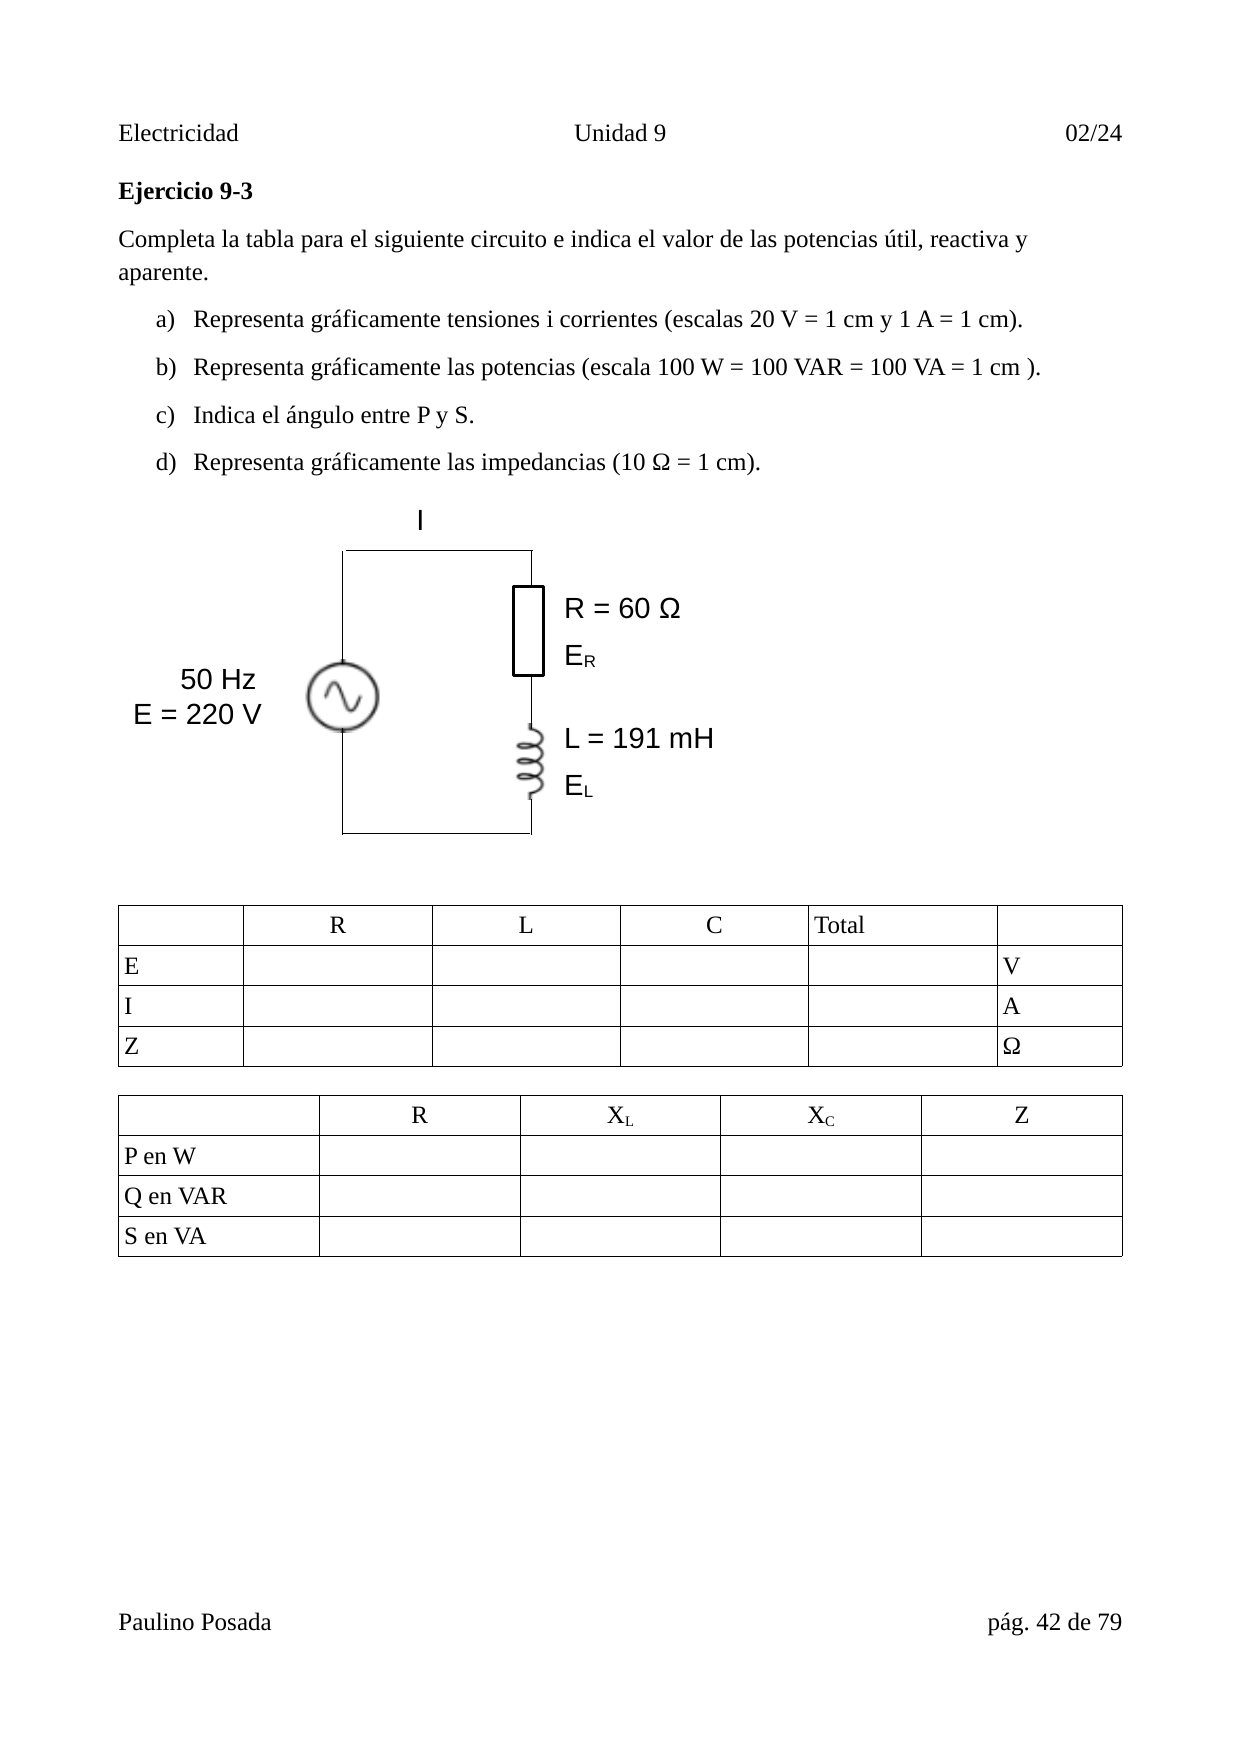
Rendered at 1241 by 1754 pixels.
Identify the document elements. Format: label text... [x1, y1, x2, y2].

table_header [119, 1096, 319, 1135]
table_header [998, 906, 1122, 945]
table_cell S en VA [119, 1217, 319, 1256]
table_cell [320, 1217, 520, 1256]
table_cell E [119, 946, 243, 985]
table_cell [433, 946, 620, 985]
text Completa la tabla para el siguiente circuito e indica el valor de las potencias útil, reactiva y aparente. [118, 224, 1122, 286]
table_cell [721, 1176, 921, 1216]
table_cell [809, 986, 997, 1026]
table_header XL [521, 1096, 720, 1135]
picture [304, 659, 382, 733]
list Representa gráficamente tensiones i corrientes (escalas 20 V = 1 cm y 1 A = 1 cm). [156, 304, 1122, 333]
table_cell V [998, 946, 1122, 985]
table_cell [433, 1027, 620, 1066]
table_cell [320, 1176, 520, 1216]
table_header L [433, 906, 620, 945]
table_cell [721, 1136, 921, 1175]
table_cell [809, 1027, 997, 1066]
table_cell [244, 946, 432, 985]
table_cell [922, 1217, 1122, 1256]
table_cell A [998, 986, 1122, 1026]
table_cell [721, 1217, 921, 1256]
table_cell [922, 1136, 1122, 1175]
table_cell Q en VAR [119, 1176, 319, 1216]
table_cell [521, 1176, 720, 1216]
table_cell [922, 1176, 1122, 1216]
table_header R [320, 1096, 520, 1135]
table_header [119, 906, 243, 945]
table_cell Ω [998, 1027, 1122, 1066]
table_cell [320, 1136, 520, 1175]
list Representa gráficamente las potencias (escala 100 W = 100 VAR = 100 VA = 1 cm ). [156, 352, 1122, 381]
table_header Total [809, 906, 997, 945]
picture [509, 723, 547, 800]
table_header C [621, 906, 808, 945]
list Indica el ángulo entre P y S. [156, 400, 1122, 428]
table_header Z [922, 1096, 1122, 1135]
table_cell P en W [119, 1136, 319, 1175]
table_cell [621, 946, 808, 985]
table_cell I [119, 986, 243, 1026]
table_cell Z [119, 1027, 243, 1066]
table_cell [244, 986, 432, 1026]
table_cell [521, 1136, 720, 1175]
text Ejercicio 9-3 [118, 176, 1122, 205]
table_cell [433, 986, 620, 1026]
table_cell [621, 1027, 808, 1066]
table_cell [621, 986, 808, 1026]
table_cell [521, 1217, 720, 1256]
list Representa gráficamente las impedancias (10 Ω = 1 cm). [156, 447, 1122, 476]
table_header XC [721, 1096, 921, 1135]
table_cell [809, 946, 997, 985]
table_cell [244, 1027, 432, 1066]
table_header R [244, 906, 432, 945]
